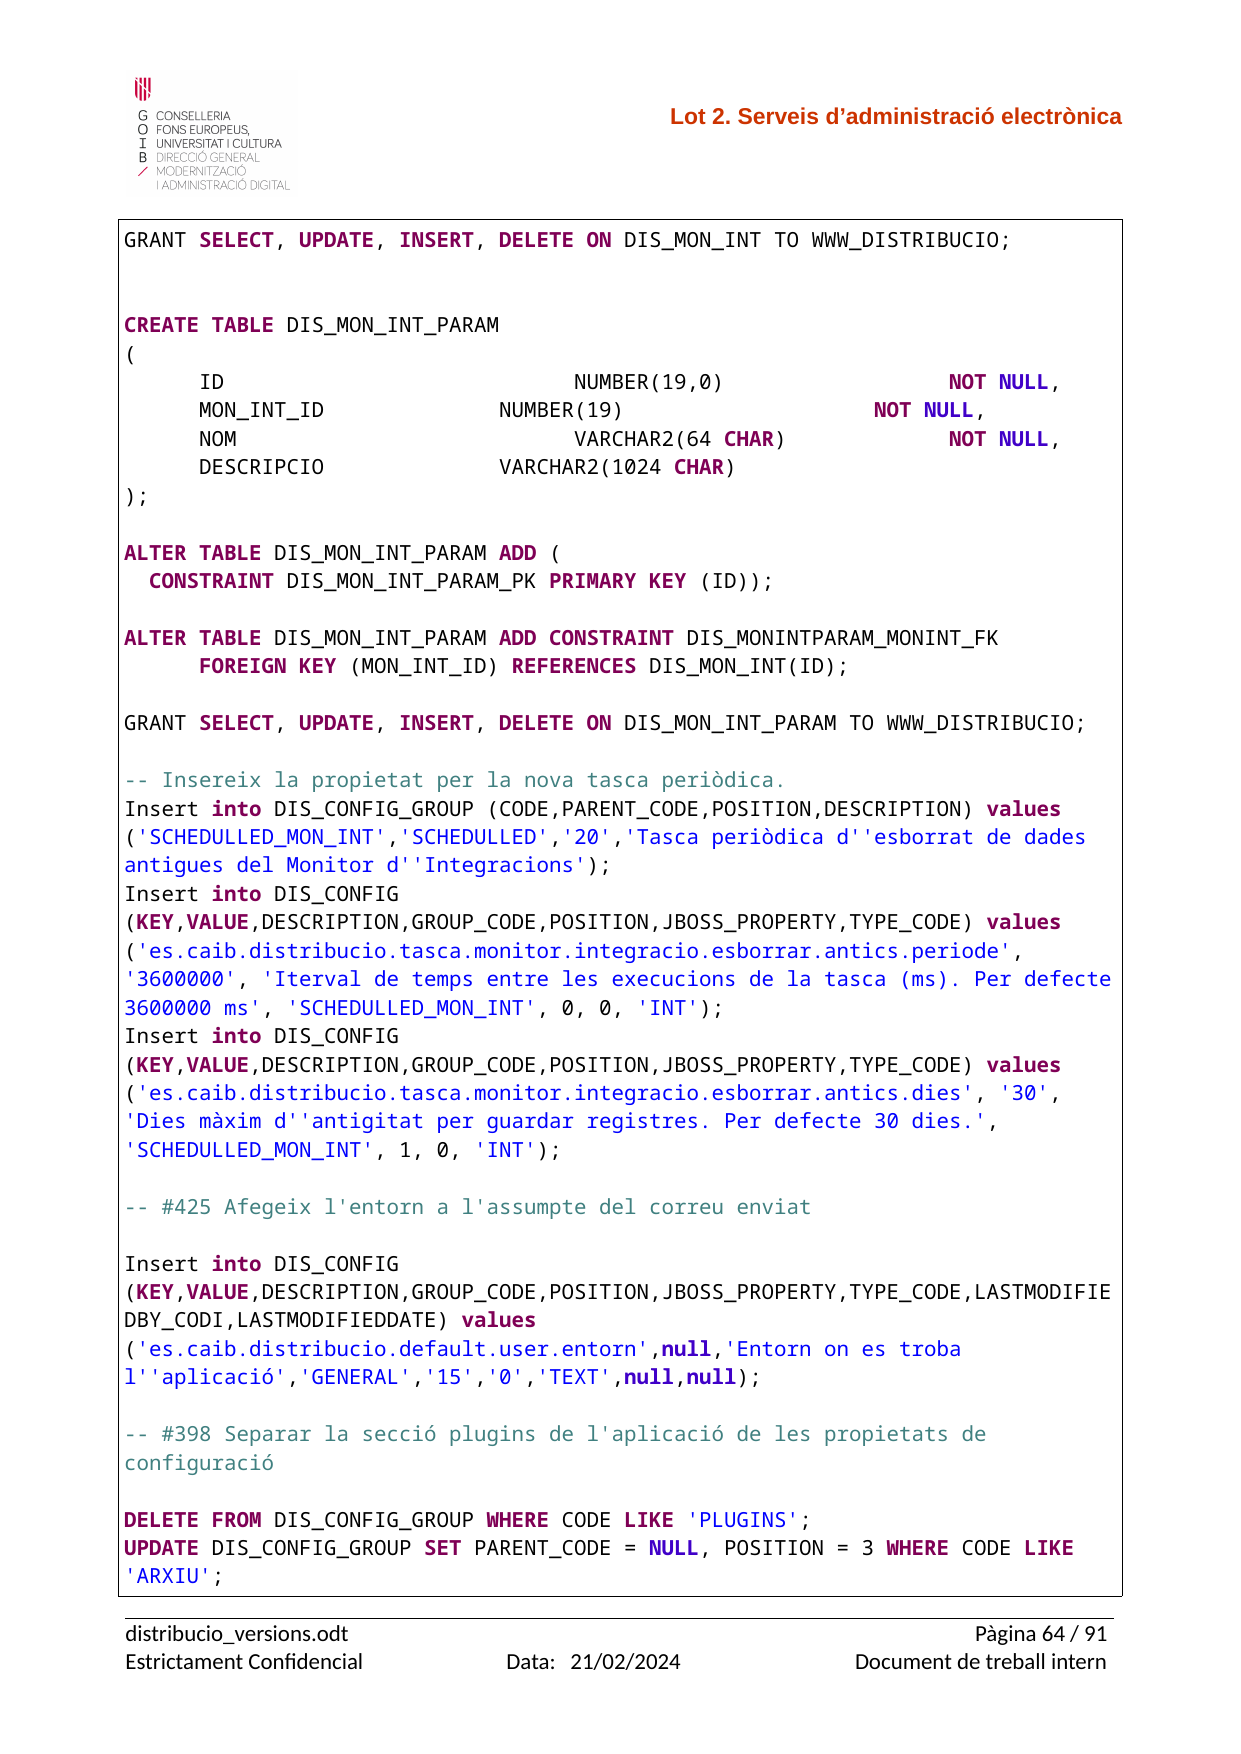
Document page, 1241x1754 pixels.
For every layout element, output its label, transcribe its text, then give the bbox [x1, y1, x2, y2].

table_header GRANT SELECT, UPDATE, INSERT, DELETE ON DIS_MON_INT TO WWW_DISTRIBUCIO; CREATE TABLE DIS_MON_INT_PARAM ( ID NUMBER(19,0) NOT NULL, MON_INT_ID NUMBER(19) NOT NULL, NOM VARCHAR2(64 CHAR) NOT NULL, DESCRIPCIO VARCHAR2(1024 CHAR) ); ALTER TABLE DIS_MON_INT_PARAM ADD ( CONSTRAINT DIS_MON_INT_PARAM_PK PRIMARY KEY (ID)); ALTER TABLE DIS_MON_INT_PARAM ADD CONSTRAINT DIS_MONINTPARAM_MONINT_FK FOREIGN KEY (MON_INT_ID) REFERENCES DIS_MON_INT(ID); GRANT SELECT, UPDATE, INSERT, DELETE ON DIS_MON_INT_PARAM TO WWW_DISTRIBUCIO; -- Insereix la propietat per la nova tasca periòdica. Insert into DIS_CONFIG_GROUP (CODE,PARENT_CODE,POSITION,DESCRIPTION) values ('SCHEDULLED_MON_INT','SCHEDULLED','20','Tasca periòdica d''esborrat de dades antigues del Monitor d''Integracions'); Insert into DIS_CONFIG (KEY,VALUE,DESCRIPTION,GROUP_CODE,POSITION,JBOSS_PROPERTY,TYPE_CODE) values ('es.caib.distribucio.tasca.monitor.integracio.esborrar.antics.periode', '3600000', 'Iterval de temps entre les execucions de la tasca (ms). Per defecte 3600000 ms', 'SCHEDULLED_MON_INT', 0, 0, 'INT'); Insert into DIS_CONFIG (KEY,VALUE,DESCRIPTION,GROUP_CODE,POSITION,JBOSS_PROPERTY,TYPE_CODE) values ('es.caib.distribucio.tasca.monitor.integracio.esborrar.antics.dies', '30', 'Dies màxim d''antigitat per guardar registres. Per defecte 30 dies.', 'SCHEDULLED_MON_INT', 1, 0, 'INT'); -- #425 Afegeix l'entorn a l'assumpte del correu enviat Insert into DIS_CONFIG (KEY,VALUE,DESCRIPTION,GROUP_CODE,POSITION,JBOSS_PROPERTY,TYPE_CODE,LASTMODIFIEDBY_CODI,LASTMODIFIEDDATE) values ('es.caib.distribucio.default.user.entorn',null,'Entorn on es troba l''aplicació','GENERAL','15','0','TEXT',null,null); -- #398 Separar la secció plugins de l'aplicació de les propietats de configuració DELETE FROM DIS_CONFIG_GROUP WHERE CODE LIKE 'PLUGINS'; UPDATE DIS_CONFIG_GROUP SET PARENT_CODE = NULL, POSITION = 3 WHERE CODE LIKE 'ARXIU'; [119, 220, 1122, 1596]
picture [126, 70, 299, 197]
